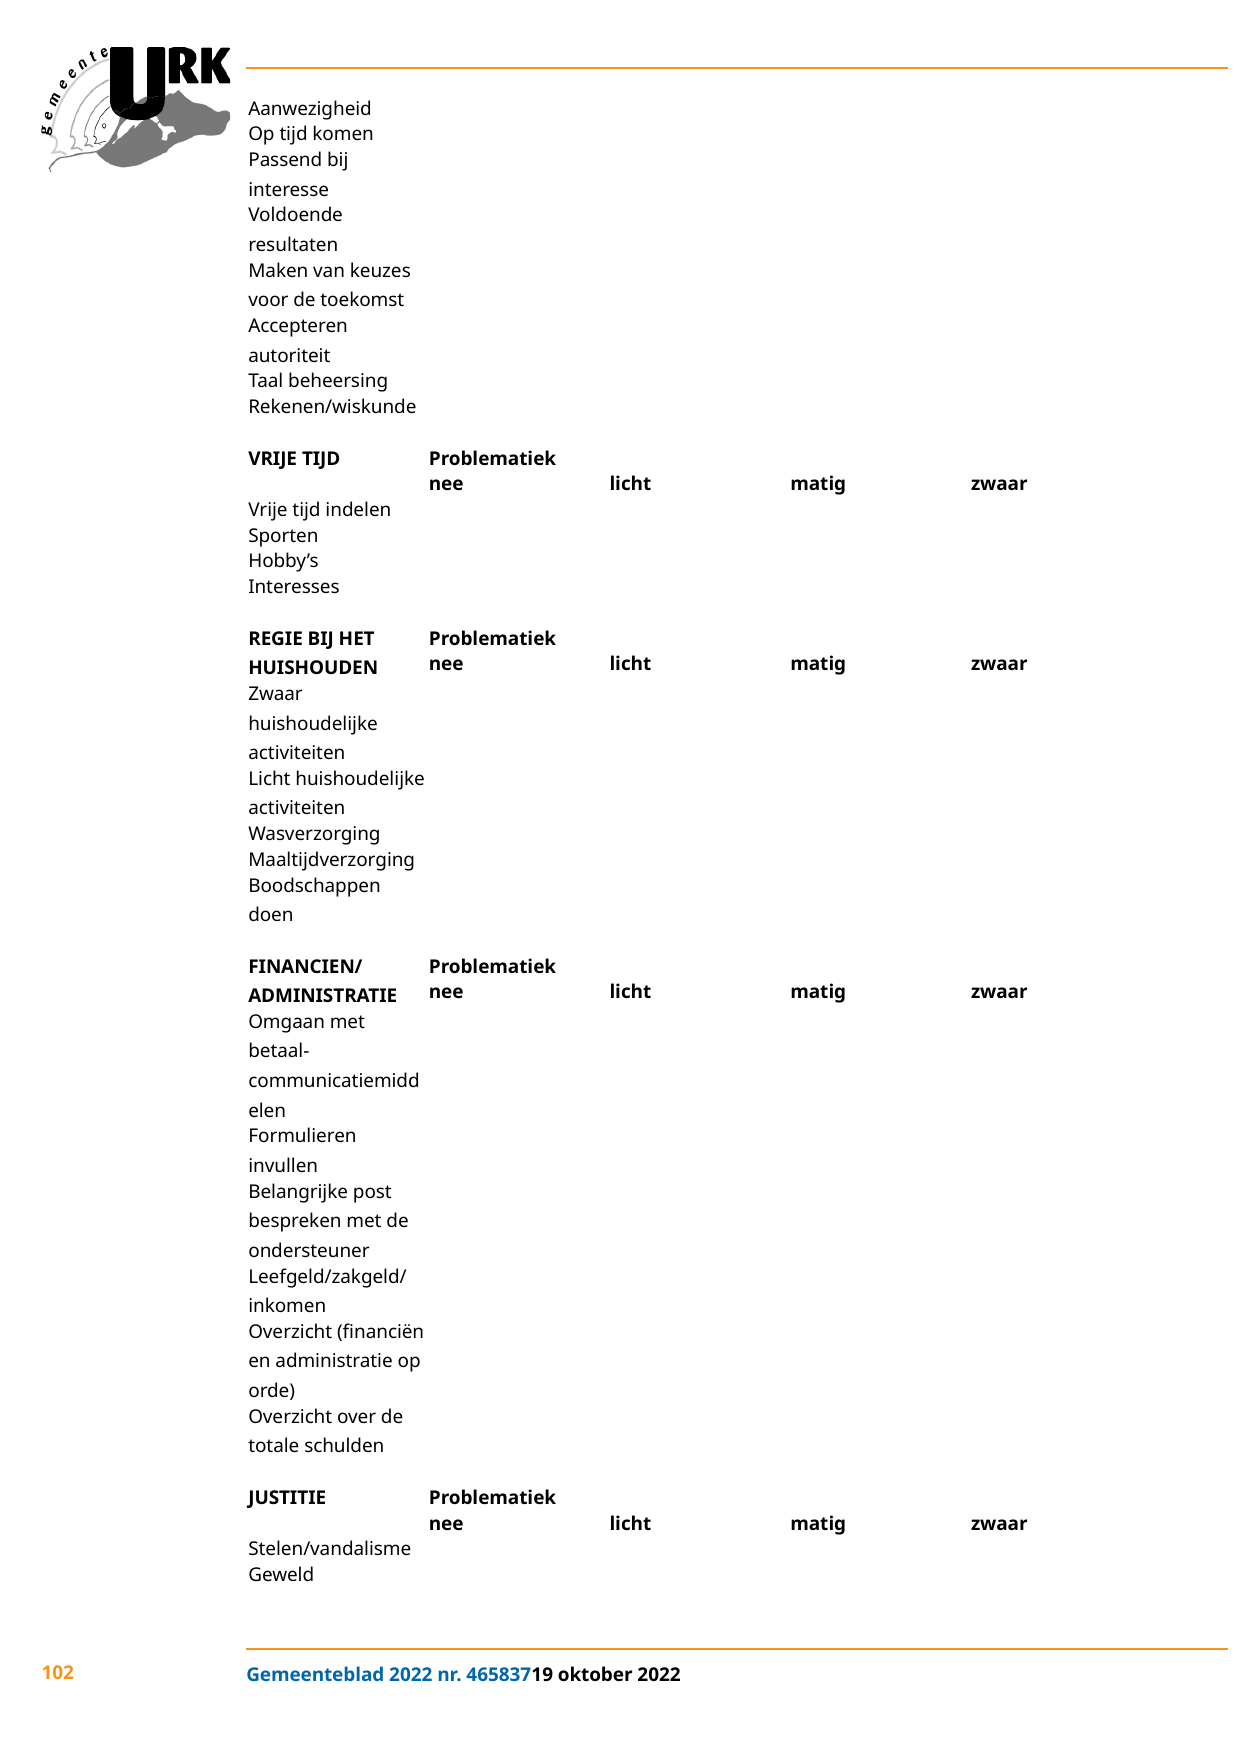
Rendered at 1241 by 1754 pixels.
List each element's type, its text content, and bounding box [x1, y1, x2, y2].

table_cell matig [790, 1510, 971, 1536]
table_cell [790, 393, 971, 419]
table_cell [429, 1123, 609, 1178]
table_cell [790, 1458, 971, 1484]
table_cell Aanwezigheid [248, 95, 429, 121]
table_cell [609, 146, 790, 202]
table_cell [248, 419, 429, 445]
table_cell [971, 927, 1152, 953]
table_cell [790, 1403, 971, 1458]
table_cell [790, 146, 971, 202]
table_cell [971, 522, 1152, 548]
table_cell Sporten [248, 522, 429, 548]
table_cell [790, 1178, 971, 1263]
table_cell [429, 146, 609, 202]
table_cell [971, 1458, 1152, 1484]
table_cell licht [609, 651, 790, 680]
table_cell [971, 1318, 1152, 1403]
table_cell [790, 1536, 971, 1561]
table_cell [790, 1561, 971, 1587]
table_cell Overzicht over de totale schulden [248, 1403, 429, 1458]
table_cell Maken van keuzes voor de toekomst [248, 257, 429, 312]
table_cell Problematiek [429, 1484, 1152, 1510]
table_cell [429, 419, 609, 445]
table_cell [971, 121, 1152, 146]
table_cell Stelen/vandalisme [248, 1536, 429, 1561]
table_cell [971, 680, 1152, 765]
table_cell licht [609, 979, 790, 1008]
table_cell [429, 1178, 609, 1263]
table_cell [248, 927, 429, 953]
table_cell [790, 522, 971, 548]
table_cell Licht huishoudelijke activiteiten [248, 765, 429, 820]
table_cell [609, 312, 790, 367]
table_cell zwaar [971, 651, 1152, 680]
table_cell [971, 202, 1152, 257]
table_cell [609, 1458, 790, 1484]
table_cell zwaar [971, 470, 1152, 496]
table_cell [971, 1536, 1152, 1561]
table_cell [609, 927, 790, 953]
picture [41, 47, 231, 172]
table_cell [429, 599, 609, 625]
table_cell [609, 1123, 790, 1178]
table_cell [429, 573, 609, 599]
table_cell [609, 820, 790, 846]
table_cell Problematiek [429, 445, 1152, 470]
table_cell [429, 393, 609, 419]
table_cell [971, 393, 1152, 419]
table_cell [971, 1178, 1152, 1263]
table_cell zwaar [971, 1510, 1152, 1536]
table_cell [429, 496, 609, 522]
table_cell [790, 1123, 971, 1178]
table_cell Accepteren autoriteit [248, 312, 429, 367]
table_cell [790, 95, 971, 121]
table_cell [429, 312, 609, 367]
table_cell [971, 820, 1152, 846]
table_cell [790, 573, 971, 599]
table_cell [971, 146, 1152, 202]
table_cell [790, 872, 971, 927]
table_cell [609, 1403, 790, 1458]
table_cell [429, 1263, 609, 1318]
table_cell Voldoende resultaten [248, 202, 429, 257]
table_cell [790, 312, 971, 367]
table_cell Belangrijke post bespreken met de ondersteuner [248, 1178, 429, 1263]
table_cell matig [790, 470, 971, 496]
table_cell [429, 1561, 609, 1587]
table_cell [429, 820, 609, 846]
table_cell [609, 1008, 790, 1123]
table_cell Problematiek [429, 625, 1152, 651]
table_cell [790, 496, 971, 522]
table_cell [429, 680, 609, 765]
table_cell [429, 1536, 609, 1561]
table_cell VRIJE TIJD [248, 445, 429, 496]
table_cell [429, 1403, 609, 1458]
table_cell [609, 680, 790, 765]
table_cell [790, 1008, 971, 1123]
table_cell [248, 599, 429, 625]
table_cell [971, 312, 1152, 367]
table_cell [609, 548, 790, 573]
table_cell [971, 846, 1152, 872]
table_cell [971, 496, 1152, 522]
table_cell [971, 1263, 1152, 1318]
table_cell nee [429, 1510, 609, 1536]
table_cell Boodschappen doen [248, 872, 429, 927]
table_cell [971, 1561, 1152, 1587]
table_cell Op tijd komen [248, 121, 429, 146]
table_cell [790, 820, 971, 846]
table_cell [609, 257, 790, 312]
table_cell Omgaan met betaal- communicatiemiddelen [248, 1008, 429, 1123]
table_cell [971, 95, 1152, 121]
table_cell [429, 1318, 609, 1403]
table_cell Leefgeld/zakgeld/inkomen [248, 1263, 429, 1318]
table_cell [609, 1318, 790, 1403]
table_cell [429, 548, 609, 573]
table_cell [609, 95, 790, 121]
table_cell [790, 599, 971, 625]
table_cell [429, 368, 609, 393]
table_cell matig [790, 651, 971, 680]
table_cell [609, 1178, 790, 1263]
table_cell [429, 1458, 609, 1484]
table_cell Problematiek [429, 953, 1152, 978]
table_cell [609, 1561, 790, 1587]
table_cell matig [790, 979, 971, 1008]
table_cell Zwaar huishoudelijke activiteiten [248, 680, 429, 765]
table_cell [790, 1263, 971, 1318]
table_cell JUSTITIE [248, 1484, 429, 1536]
table_cell [971, 1403, 1152, 1458]
table_cell Passend bij interesse [248, 146, 429, 202]
table_cell [609, 121, 790, 146]
table_cell [609, 872, 790, 927]
table_cell [790, 680, 971, 765]
table_cell licht [609, 1510, 790, 1536]
table_cell nee [429, 651, 609, 680]
table_cell [429, 846, 609, 872]
table_cell [609, 1536, 790, 1561]
table_cell [971, 573, 1152, 599]
table_cell FINANCIEN/ADMINISTRATIE [248, 953, 429, 1008]
table_cell [429, 95, 609, 121]
table_cell [971, 257, 1152, 312]
table_cell [790, 846, 971, 872]
table_cell Taal beheersing [248, 368, 429, 393]
table_cell [790, 202, 971, 257]
table_cell [429, 202, 609, 257]
table_cell Formulieren invullen [248, 1123, 429, 1178]
table_cell REGIE BIJ HET HUISHOUDEN [248, 625, 429, 680]
table_cell [790, 419, 971, 445]
table_cell [609, 419, 790, 445]
table_cell Vrije tijd indelen [248, 496, 429, 522]
table_cell [609, 202, 790, 257]
table_cell [971, 872, 1152, 927]
table_cell [971, 368, 1152, 393]
table_cell nee [429, 979, 609, 1008]
table_cell [609, 368, 790, 393]
table_cell [790, 257, 971, 312]
table_cell [609, 496, 790, 522]
table_cell [971, 1123, 1152, 1178]
table_cell [429, 121, 609, 146]
table_cell Maaltijdverzorging [248, 846, 429, 872]
table_cell [609, 393, 790, 419]
table_cell [429, 522, 609, 548]
table_cell [971, 599, 1152, 625]
table_cell Geweld [248, 1561, 429, 1587]
table_cell [971, 1008, 1152, 1123]
table_cell Overzicht (financiën en administratie op orde) [248, 1318, 429, 1403]
table_cell [609, 1263, 790, 1318]
table_cell [609, 765, 790, 820]
table_cell [790, 1318, 971, 1403]
table_cell nee [429, 470, 609, 496]
table_cell [429, 257, 609, 312]
table_cell [971, 419, 1152, 445]
table_cell Interesses [248, 573, 429, 599]
table_cell [609, 522, 790, 548]
table_cell Wasverzorging [248, 820, 429, 846]
table_cell [609, 599, 790, 625]
table_cell [429, 765, 609, 820]
table_cell licht [609, 470, 790, 496]
table_cell [790, 927, 971, 953]
table_cell [609, 846, 790, 872]
table_cell [609, 573, 790, 599]
table_cell Rekenen/wiskunde [248, 393, 429, 419]
table_cell [429, 1008, 609, 1123]
table_cell [248, 1458, 429, 1484]
table_cell [971, 765, 1152, 820]
table_cell zwaar [971, 979, 1152, 1008]
table_cell [790, 548, 971, 573]
table_cell [971, 548, 1152, 573]
table_cell [790, 765, 971, 820]
table_cell [429, 927, 609, 953]
table_cell [790, 368, 971, 393]
table_cell Hobby’s [248, 548, 429, 573]
table_cell [790, 121, 971, 146]
table_cell [429, 872, 609, 927]
